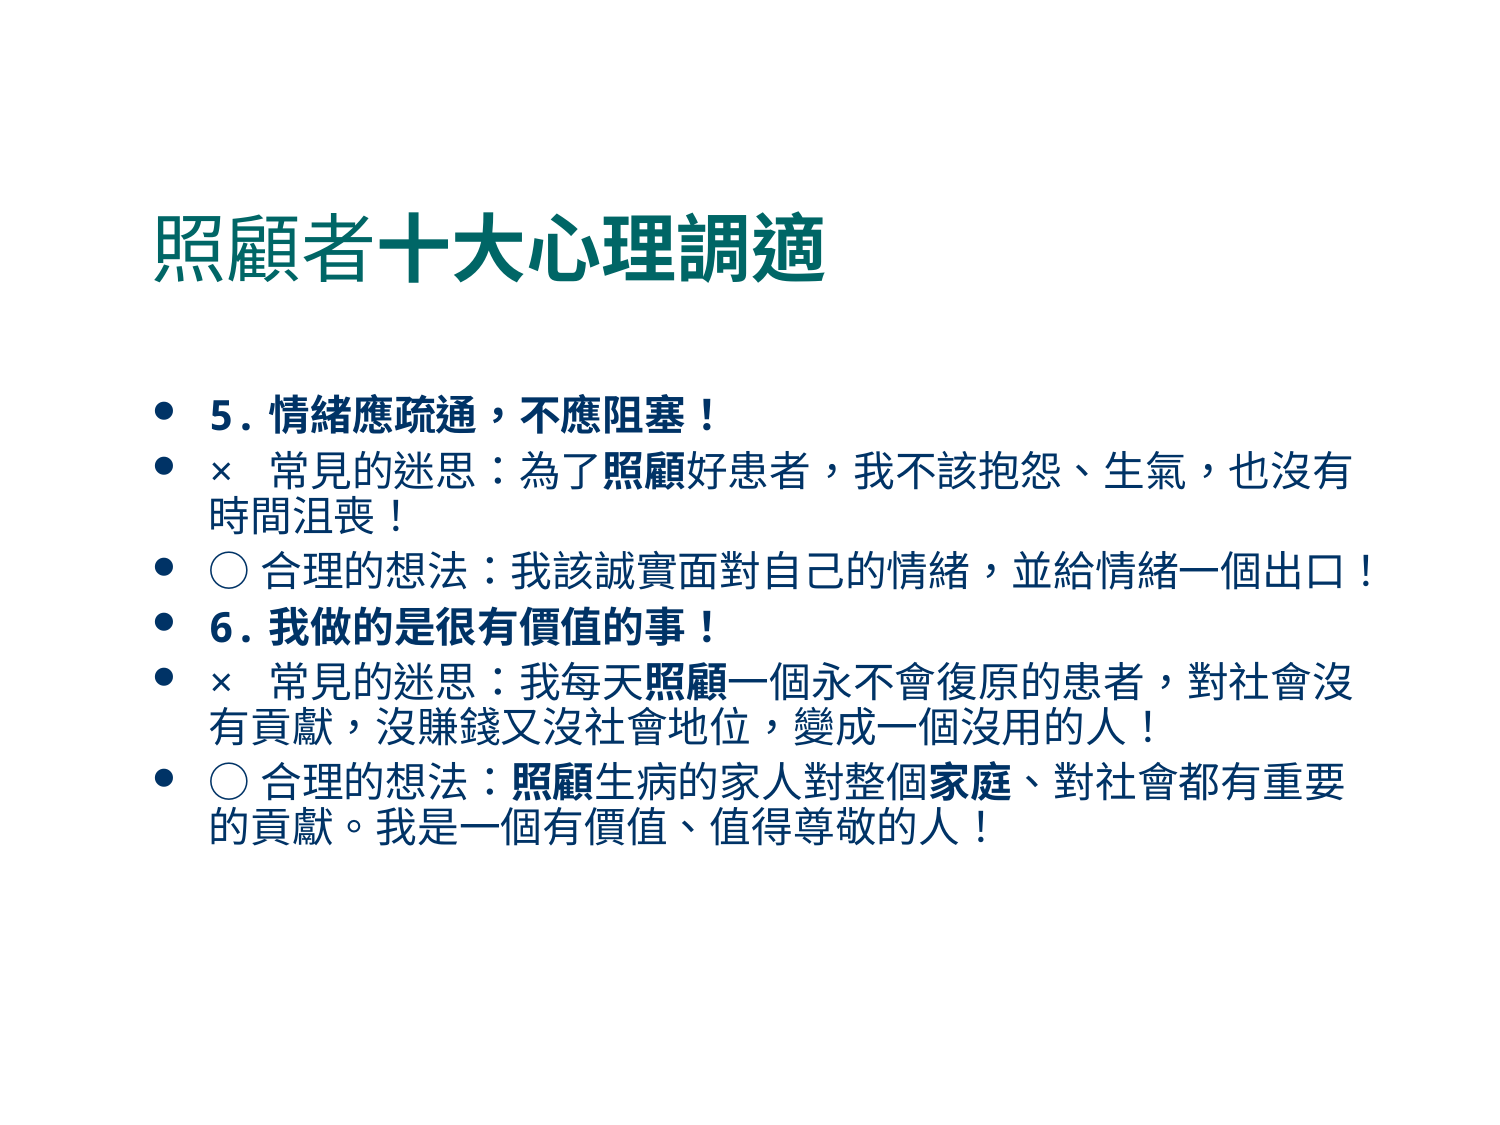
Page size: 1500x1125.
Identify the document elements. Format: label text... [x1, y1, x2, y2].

title 照顧者十大心理調適 [136, 136, 1414, 301]
list 5.情緒應疏通，不應阻塞！ × 常見的迷思：為了照顧好患者，我不該抱怨、生氣，也沒有時間沮喪！ ○合理的想法：我該誠實面對自己的情緒，並給情緒一個出口！ 6.我做的是很有價值的事！ × 常見的迷思：我每天照顧一個永不會復原的患者，對社會沒有貢獻，沒賺錢又沒社會地位，變成一個沒用的人！ ○合理的想法：照顧生病的家人對整個家庭、對社會都有重要的貢獻。我是一個有價值、值得尊敬的人！ [137, 387, 1400, 999]
